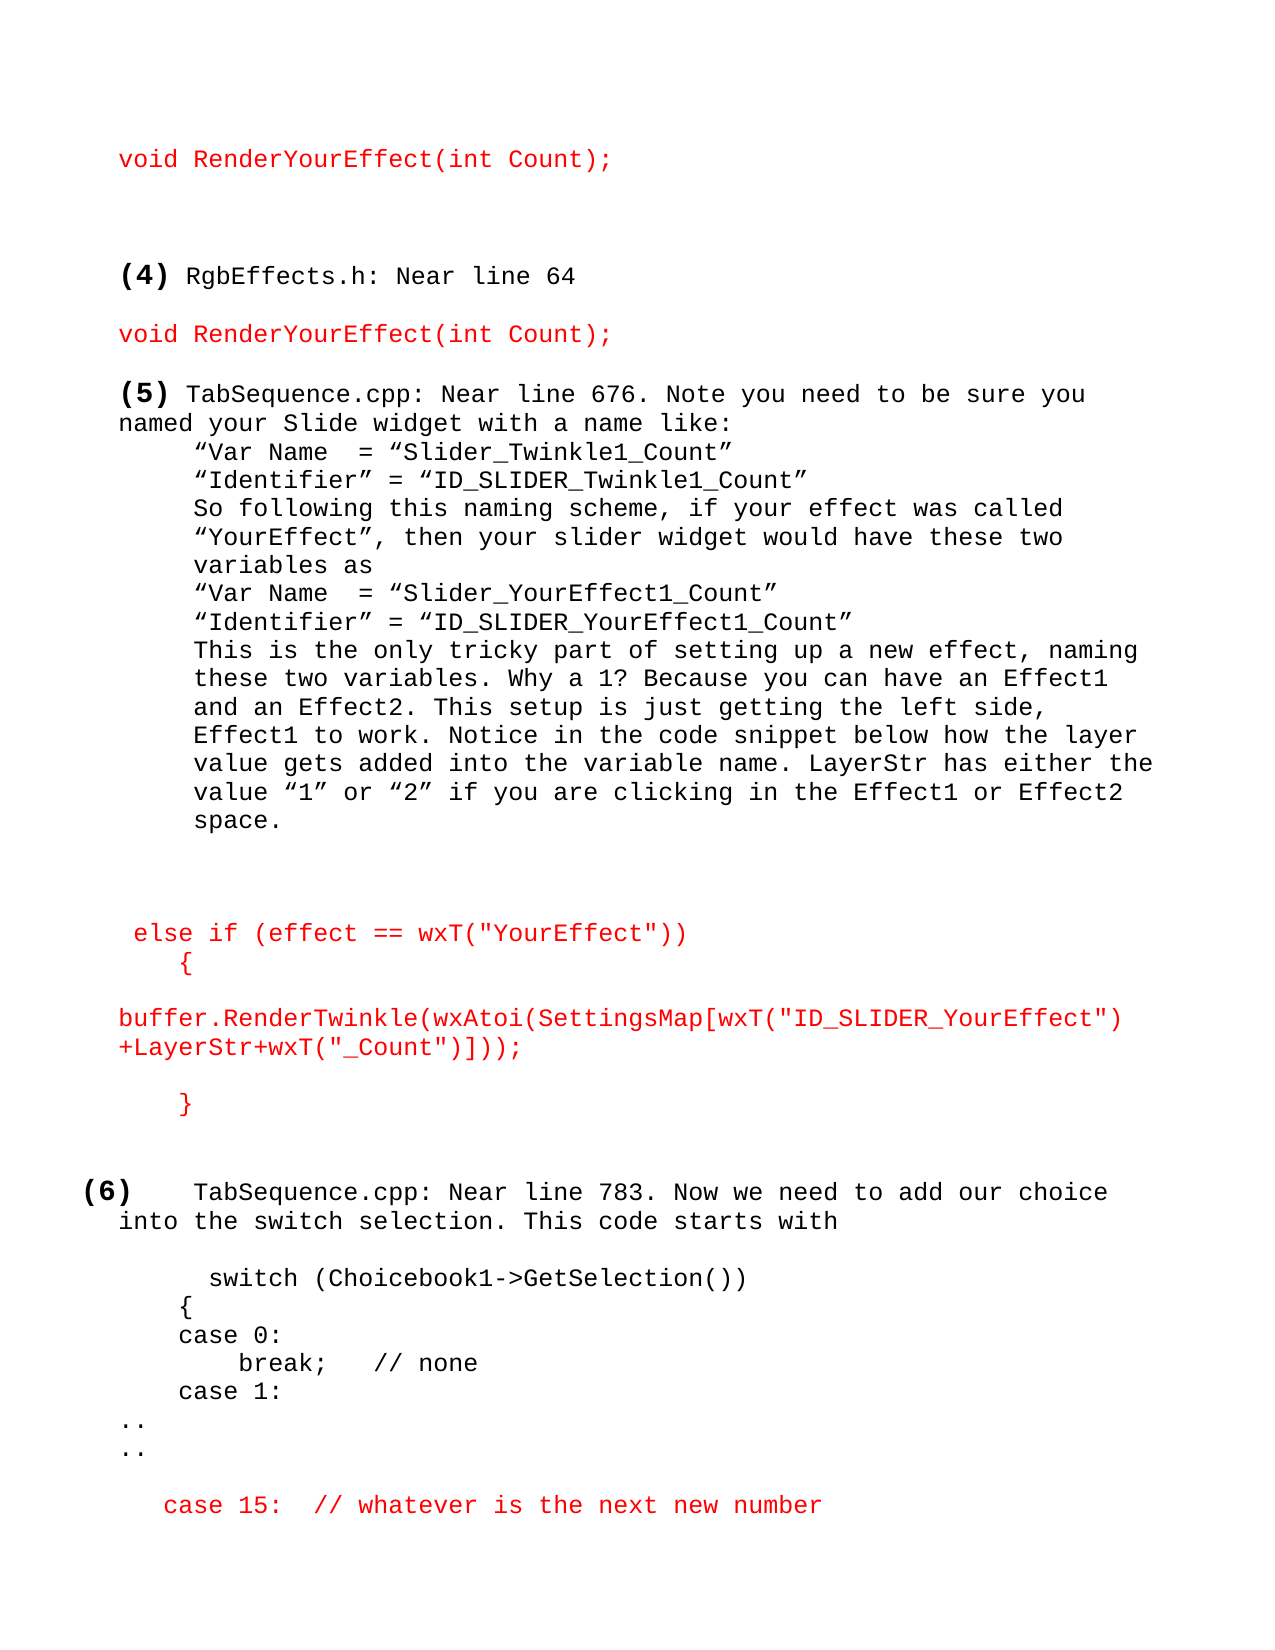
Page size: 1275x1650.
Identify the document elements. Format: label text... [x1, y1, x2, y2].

text case 0: [118, 1322, 1157, 1351]
text } [118, 1091, 1157, 1119]
list “Var Name = “Slider_Twinkle1_Count” [156, 439, 1157, 467]
list TabSequence.cpp: Near line 783. Now we need to add our choice into the switch selection. This code starts with [81, 1176, 1157, 1237]
text .. [118, 1436, 1157, 1464]
text void RenderYourEffect(int Count); [118, 146, 1157, 175]
text { [118, 949, 1157, 977]
list (5) TabSequence.cpp: Near line 676. Note you need to be sure you named your Slide widget with a name like: [81, 378, 1157, 439]
text buffer.RenderTwinkle(wxAtoi(SettingsMap[wxT("ID_SLIDER_YourEffect")+LayerStr+wxT("_Count")])); [118, 977, 1157, 1062]
list “Identifier” = “ID_SLIDER_YourEffect1_Count” [156, 609, 1157, 637]
text (4) RgbEffects.h: Near line 64 [118, 260, 1157, 293]
text void RenderYourEffect(int Count); [118, 321, 1157, 349]
list This is the only tricky part of setting up a new effect, naming these two variables. Why a 1? Because you can have an Effect1 and an Effect2. This setup is just getting the left side, Effect1 to work. Notice in the code snippet below how the layer value gets added into the variable name. LayerStr has either the value “1” or “2” if you are clicking in the Effect1 or Effect2 space. [156, 637, 1157, 836]
text case 1: [118, 1379, 1157, 1407]
text case 15: // whatever is the next new number [118, 1492, 1157, 1521]
text break; // none [118, 1351, 1157, 1379]
list So following this naming scheme, if your effect was called “YourEffect”, then your slider widget would have these two variables as [156, 496, 1157, 581]
list “Var Name = “Slider_YourEffect1_Count” [156, 581, 1157, 609]
text .. [118, 1407, 1157, 1436]
text { [118, 1294, 1157, 1322]
list “Identifier” = “ID_SLIDER_Twinkle1_Count” [156, 467, 1157, 496]
text else if (effect == wxT("YourEffect")) [118, 921, 1157, 949]
list switch (Choicebook1->GetSelection()) [156, 1266, 1157, 1294]
